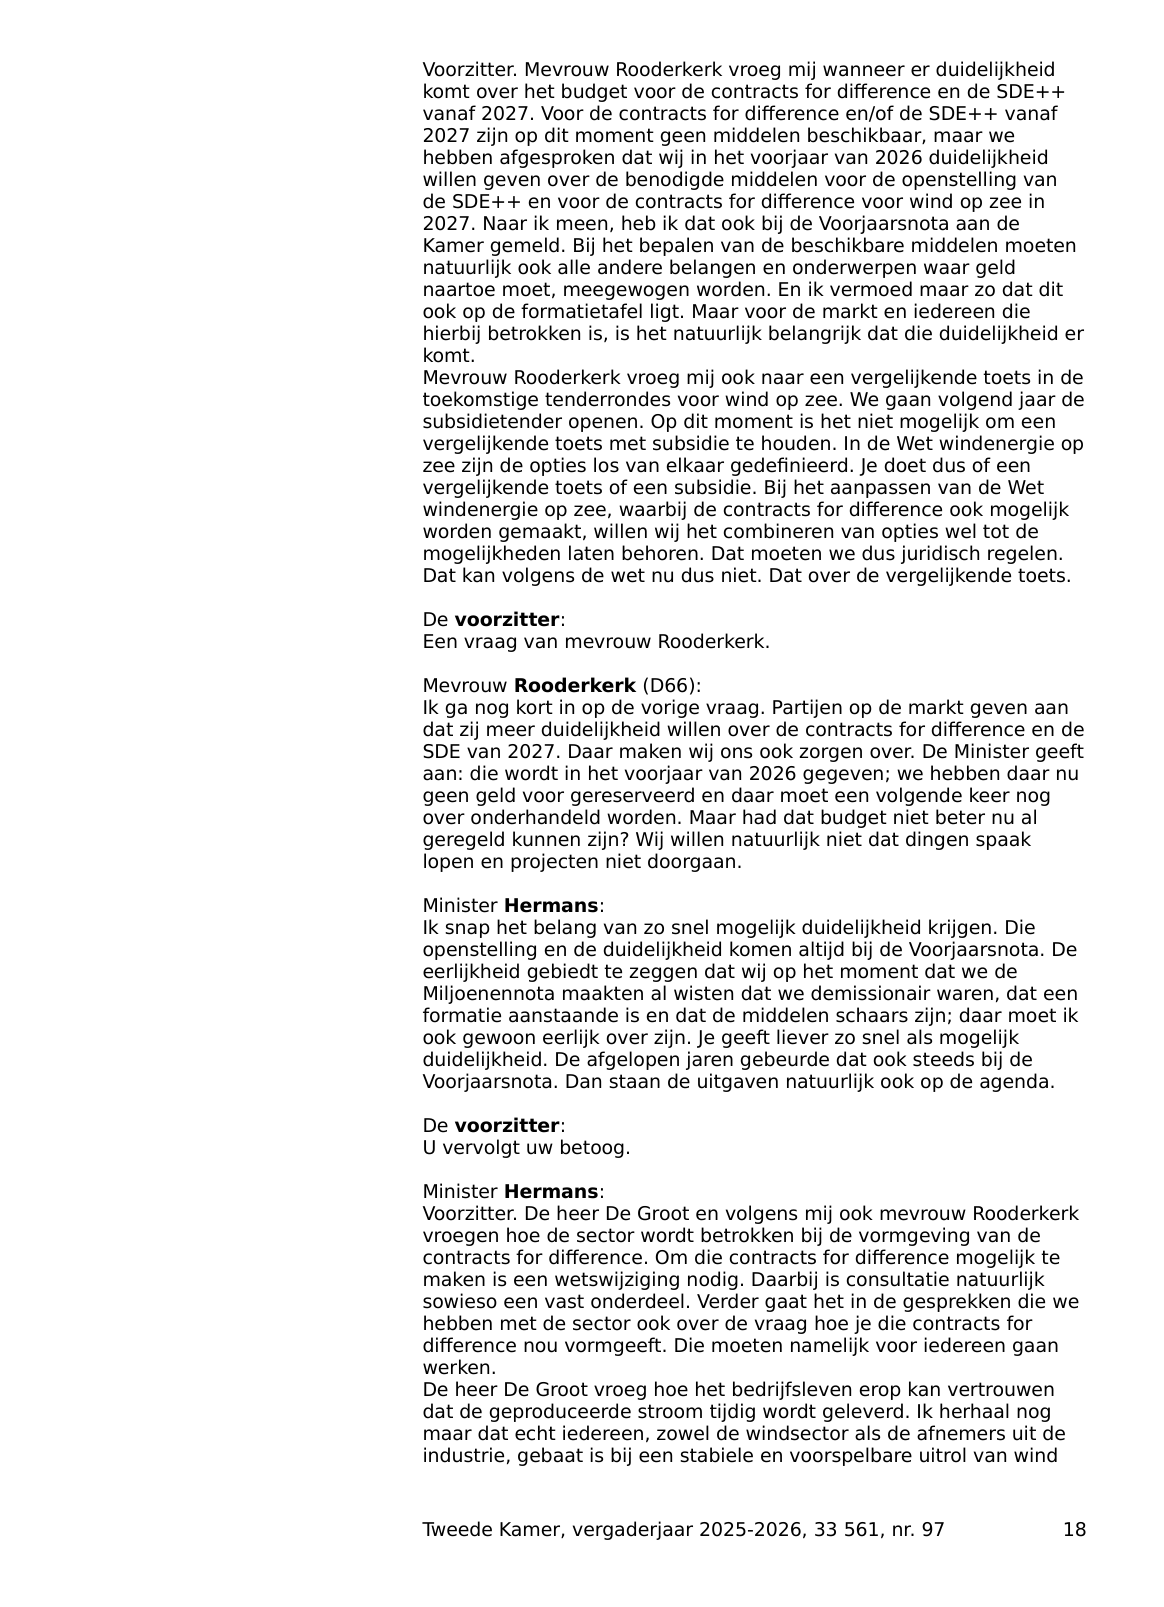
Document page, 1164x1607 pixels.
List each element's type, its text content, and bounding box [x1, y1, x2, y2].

text Ik snap het belang van zo snel mogelijk duidelijkheid krijgen. Die openstelling en de duidelijkheid komen altijd bij de Voorjaarsnota. De eerlijkheid gebiedt te zeggen dat wij op het moment dat we de Miljoenennota maakten al wisten dat we demissionair waren, dat een formatie aanstaande is en dat de middelen schaars zijn; daar moet ik ook gewoon eerlijk over zijn. Je geeft liever zo snel als mogelijk duidelijkheid. De afgelopen jaren gebeurde dat ook steeds bij de Voorjaarsnota. Dan staan de uitgaven natuurlijk ook op de agenda. [422, 917, 1087, 1093]
text Voorzitter. Mevrouw Rooderkerk vroeg mij wanneer er duidelijkheid komt over het budget voor de contracts for difference en de SDE++ vanaf 2027. Voor de contracts for difference en/of de SDE++ vanaf 2027 zijn op dit moment geen middelen beschikbaar, maar we hebben afgesproken dat wij in het voorjaar van 2026 duidelijkheid willen geven over de benodigde middelen voor de openstelling van de SDE++ en voor de contracts for difference voor wind op zee in 2027. Naar ik meen, heb ik dat ook bij de Voorjaarsnota aan de Kamer gemeld. Bij het bepalen van de beschikbare middelen moeten natuurlijk ook alle andere belangen en onderwerpen waar geld naartoe moet, meegewogen worden. En ik vermoed maar zo dat dit ook op de formatietafel ligt. Maar voor de markt en iedereen die hierbij betrokken is, is het natuurlijk belangrijk dat die duidelijkheid er komt. [422, 59, 1087, 367]
text U vervolgt uw betoog. [422, 1137, 1087, 1159]
text Een vraag van mevrouw Rooderkerk. [422, 631, 1087, 653]
text Ik ga nog kort in op de vorige vraag. Partijen op de markt geven aan dat zij meer duidelijkheid willen over de contracts for difference en de SDE van 2027. Daar maken wij ons ook zorgen over. De Minister geeft aan: die wordt in het voorjaar van 2026 gegeven; we hebben daar nu geen geld voor gereserveerd en daar moet een volgende keer nog over onderhandeld worden. Maar had dat budget niet beter nu al geregeld kunnen zijn? Wij willen natuurlijk niet dat dingen spaak lopen en projecten niet doorgaan. [422, 697, 1087, 873]
text Minister Hermans: [422, 895, 1087, 917]
text Mevrouw Rooderkerk (D66): [422, 675, 1087, 697]
text Mevrouw Rooderkerk vroeg mij ook naar een vergelijkende toets in de toekomstige tenderrondes voor wind op zee. We gaan volgend jaar de subsidietender openen. Op dit moment is het niet mogelijk om een vergelijkende toets met subsidie te houden. In de Wet windenergie op zee zijn de opties los van elkaar gedefinieerd. Je doet dus of een vergelijkende toets of een subsidie. Bij het aanpassen van de Wet windenergie op zee, waarbij de contracts for difference ook mogelijk worden gemaakt, willen wij het combineren van opties wel tot de mogelijkheden laten behoren. Dat moeten we dus juridisch regelen. Dat kan volgens de wet nu dus niet. Dat over de vergelijkende toets. [422, 367, 1087, 587]
text De voorzitter: [422, 609, 1087, 631]
text De heer De Groot vroeg hoe het bedrijfsleven erop kan vertrouwen dat de geproduceerde stroom tijdig wordt geleverd. Ik herhaal nog maar dat echt iedereen, zowel de windsector als de afnemers uit de industrie, gebaat is bij een stabiele en voorspelbare uitrol van wind [422, 1379, 1087, 1467]
text De voorzitter: [422, 1115, 1087, 1137]
text Minister Hermans: [422, 1181, 1087, 1203]
text Voorzitter. De heer De Groot en volgens mij ook mevrouw Rooderkerk vroegen hoe de sector wordt betrokken bij de vormgeving van de contracts for difference. Om die contracts for difference mogelijk te maken is een wetswijziging nodig. Daarbij is consultatie natuurlijk sowieso een vast onderdeel. Verder gaat het in de gesprekken die we hebben met de sector ook over de vraag hoe je die contracts for difference nou vormgeeft. Die moeten namelijk voor iedereen gaan werken. [422, 1203, 1087, 1379]
